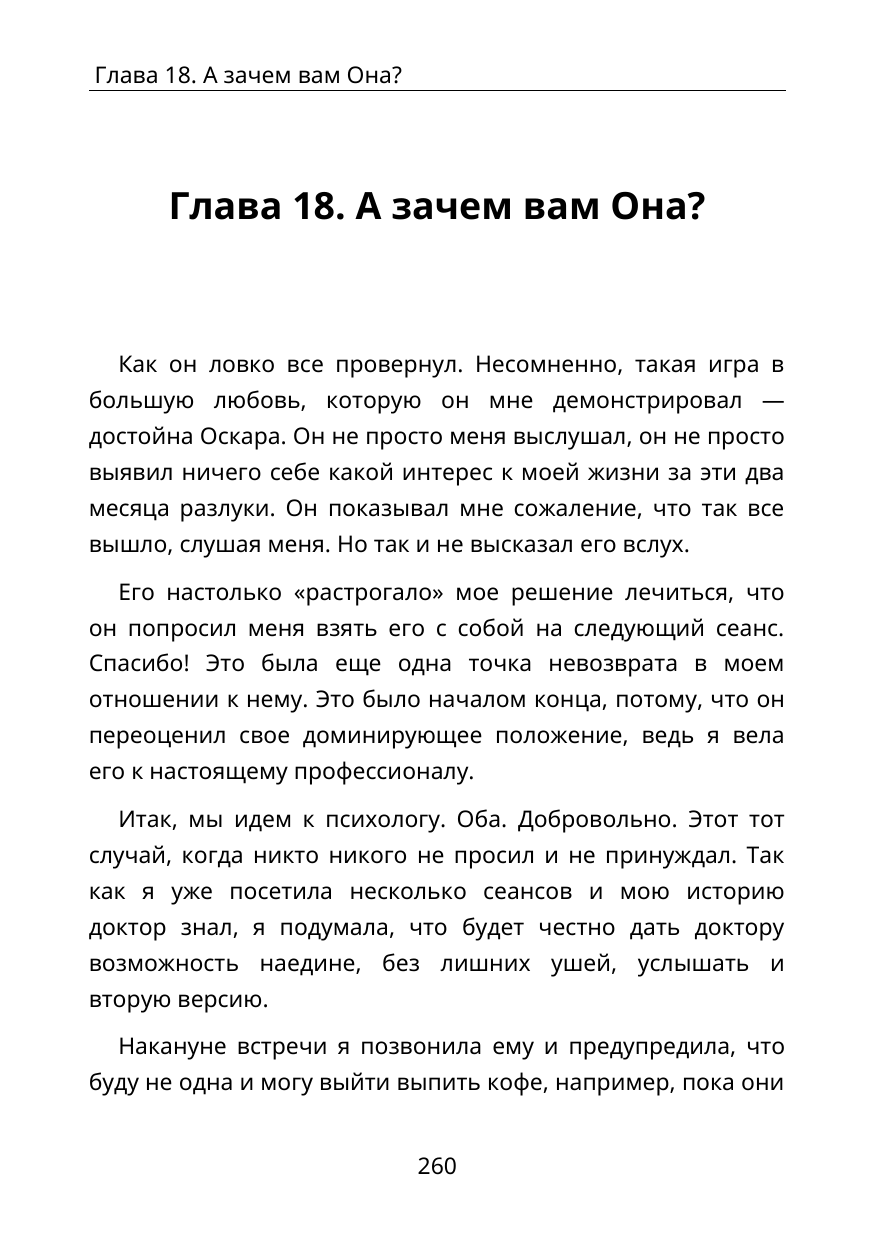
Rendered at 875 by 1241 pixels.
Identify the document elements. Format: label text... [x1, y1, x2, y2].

subtitle Глава 18. А зачем вам Она? [88, 179, 786, 230]
text Его настолько «растрогало» мое решение лечиться, что он попросил меня взять его с собой на следующий сеанс. Спасибо! Это была еще одна точка невозврата в моем отношении к нему. Это было началом конца, потому, что он переоценил свое доминирующее положение, ведь я вела его к настоящему профессионалу. [88, 576, 786, 786]
text Как он ловко все провернул. Несомненно, такая игра в большую любовь, которую он мне демонстрировал — достойна Оскара. Он не просто меня выслушал, он не просто выявил ничего себе какой интерес к моей жизни за эти два месяца разлуки. Он показывал мне сожаление, что так все вышло, слушая меня. Но так и не высказал его вслух. [88, 348, 786, 559]
text Накануне встречи я позвонила ему и предупредила, что буду не одна и могу выйти выпить кофе, например, пока они [88, 1030, 786, 1097]
text Итак, мы идем к психологу. Оба. Добровольно. Этот тот случай, когда никто никого не просил и не принуждал. Так как я уже посетила несколько сеансов и мою историю доктор знал, я подумала, что будет честно дать доктору возможность наедине, без лишних ушей, услышать и вторую версию. [88, 803, 786, 1014]
